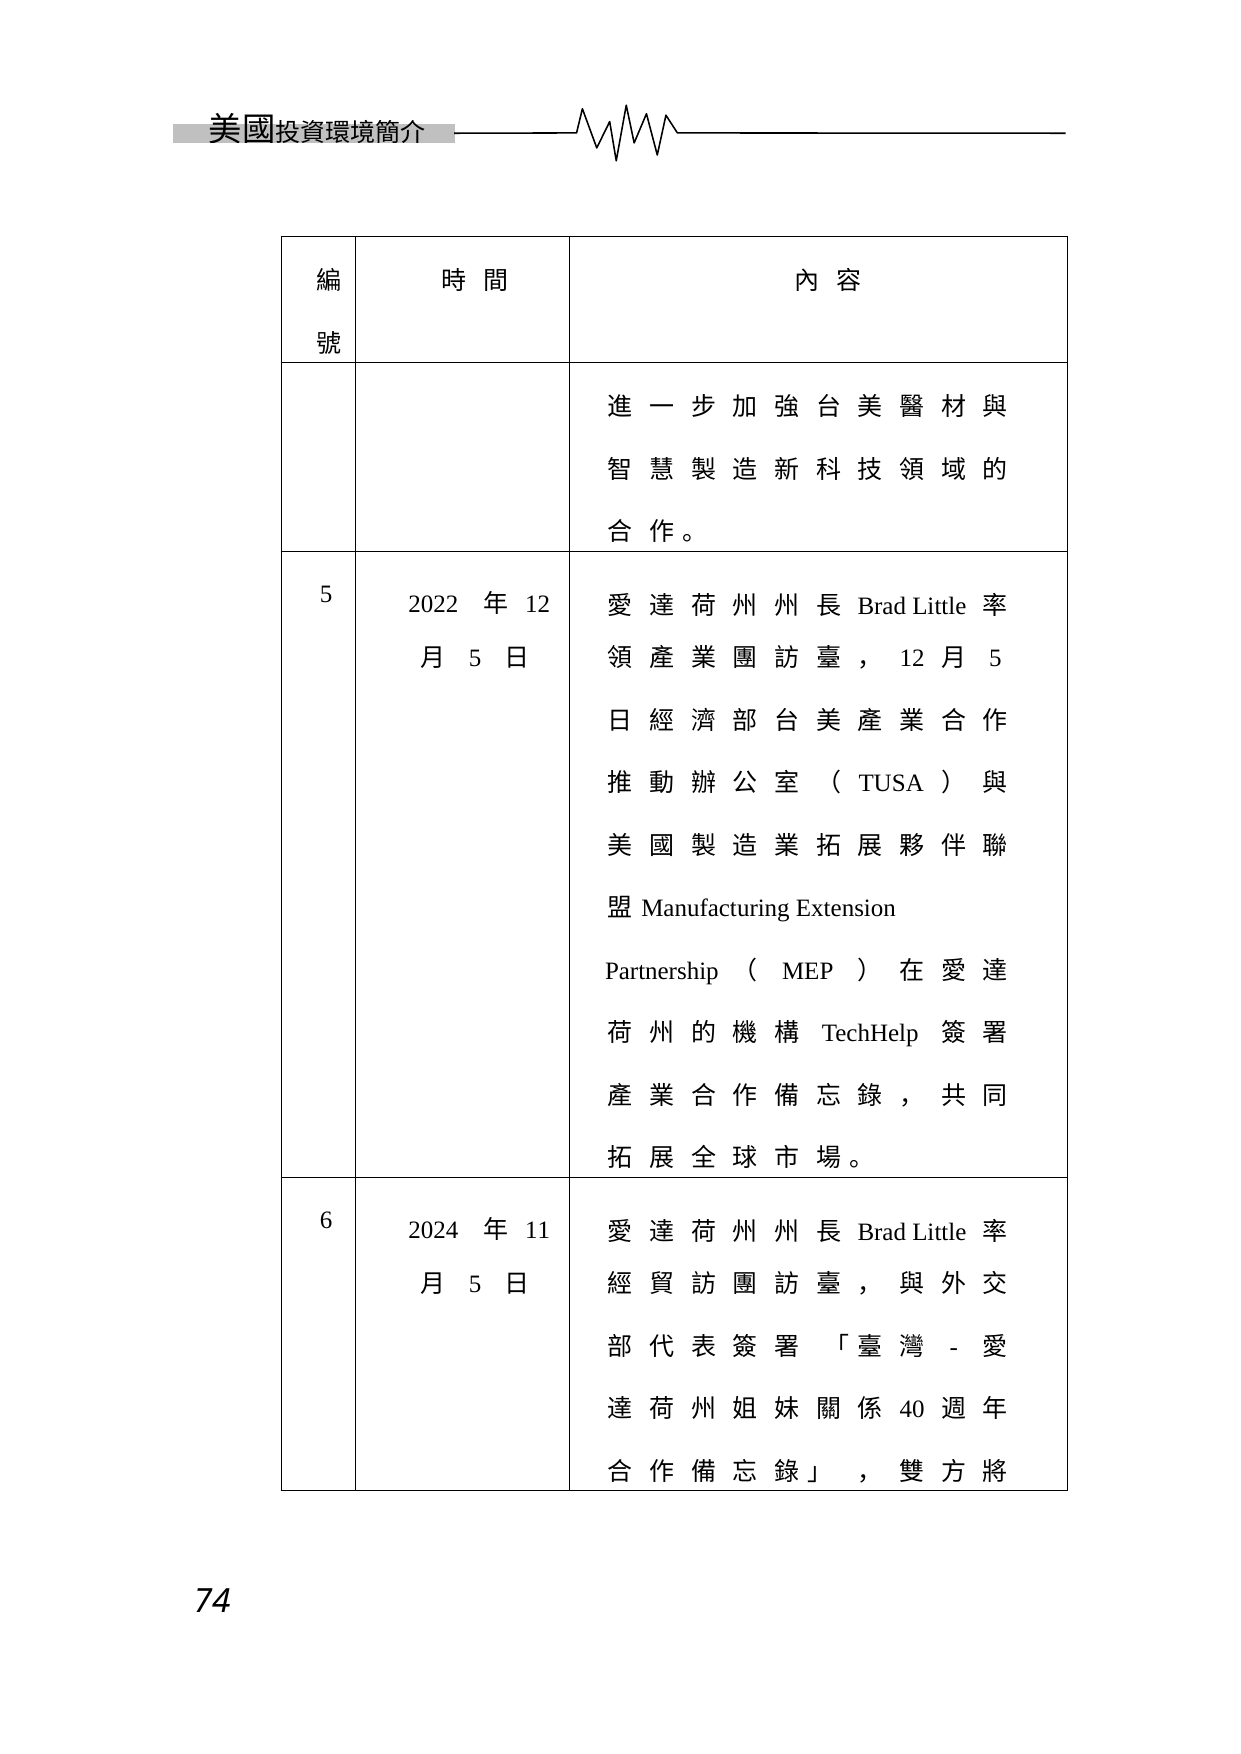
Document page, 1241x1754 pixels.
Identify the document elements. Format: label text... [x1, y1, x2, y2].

table_cell [356, 363, 569, 551]
table_cell [282, 363, 355, 551]
table_header 時間 [356, 237, 569, 362]
table_cell 6 [282, 1178, 355, 1490]
table_cell 愛達荷州州長Brad Little率領產業團訪臺，12月5日經濟部台美產業合作推動辦公室（TUSA）與美國製造業拓展夥伴聯盟Manufacturing Extension Partnership（MEP）在愛達荷州的機構TechHelp簽署產業合作備忘錄，共同拓展全球市場。 [570, 552, 1067, 1177]
table_cell 2022年12月5日 [356, 552, 569, 1177]
table_cell 5 [282, 552, 355, 1177]
table_header 編號 [282, 237, 355, 362]
table_cell 2024年11月5日 [356, 1178, 569, 1490]
table_cell 進一步加強台美醫材與智慧製造新科技領域的合作。 [570, 363, 1067, 551]
table_header 內容 [570, 237, 1067, 362]
table_cell 愛達荷州州長Brad Little率經貿訪團訪臺，與外交部代表簽署「臺灣-愛達荷州姐妹關係40週年合作備忘錄」，雙方將 [570, 1178, 1067, 1490]
